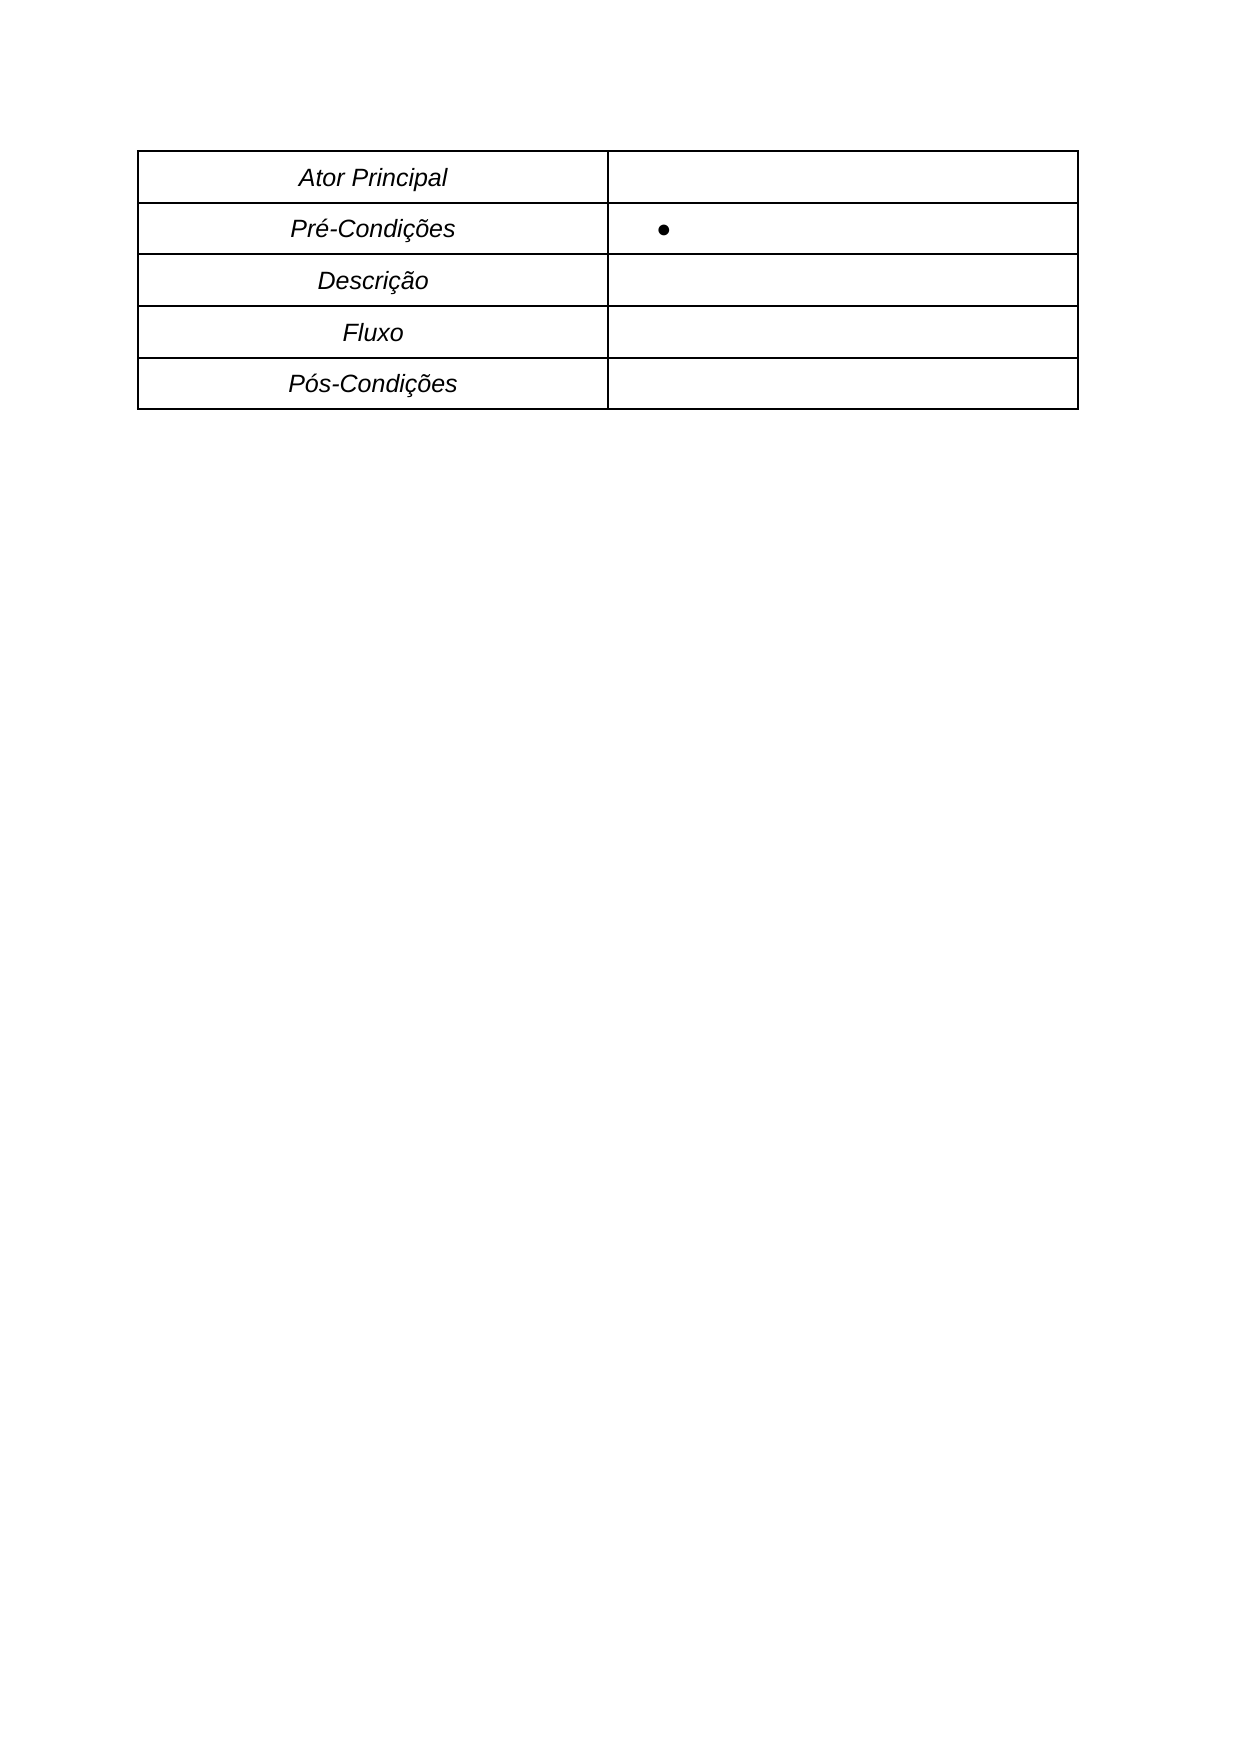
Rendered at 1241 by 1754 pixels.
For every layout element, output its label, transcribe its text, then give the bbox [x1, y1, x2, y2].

table_cell Pós-Condições [139, 359, 607, 408]
table_cell Ator Principal [139, 152, 607, 202]
table_cell [609, 204, 1077, 253]
table_cell Pré-Condições [139, 204, 607, 253]
table_cell [609, 359, 1077, 408]
table_cell Descrição [139, 255, 607, 305]
table_cell [609, 255, 1077, 305]
table_cell [609, 152, 1077, 202]
table_cell Fluxo [139, 307, 607, 357]
table_cell [609, 307, 1077, 357]
